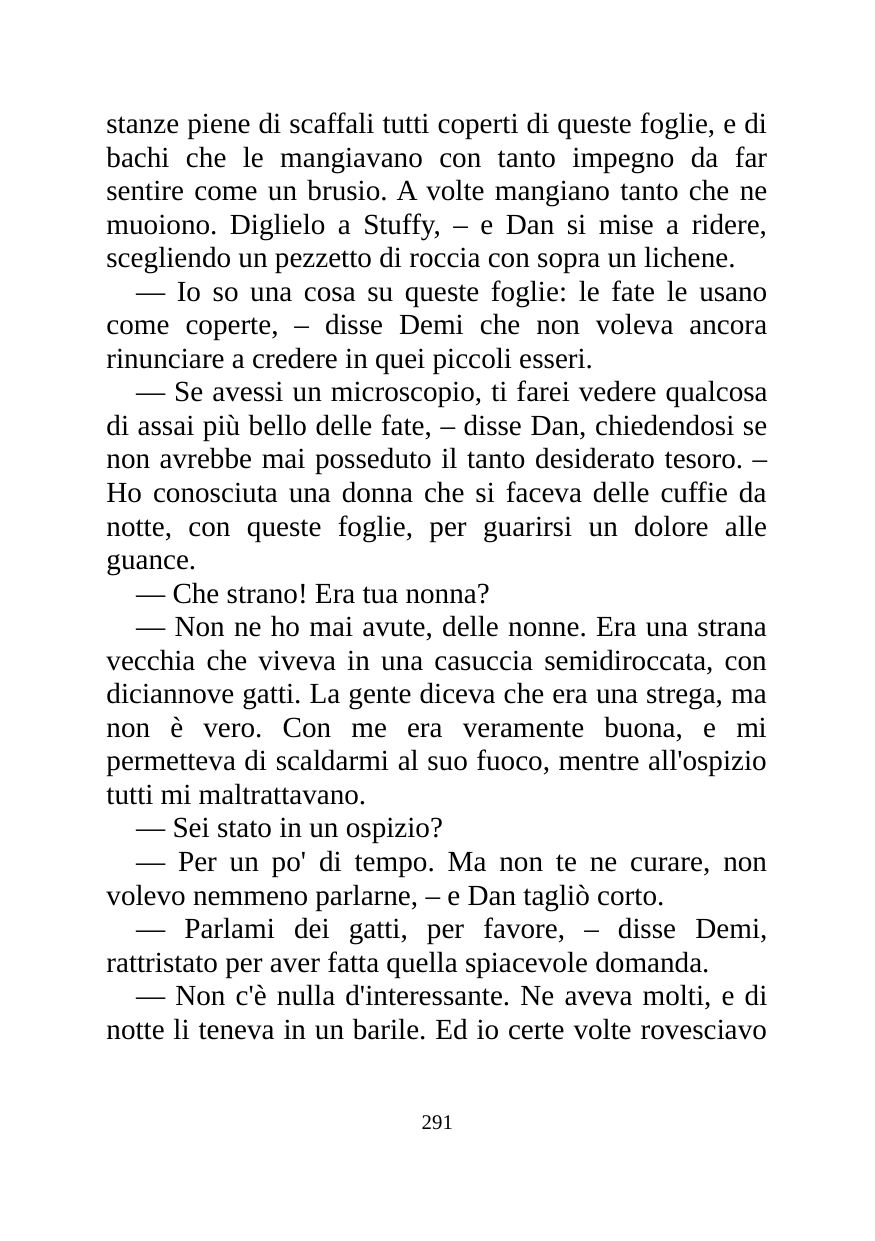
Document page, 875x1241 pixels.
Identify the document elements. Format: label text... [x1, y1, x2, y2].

text stanze piene di scaffali tutti coperti di queste foglie, e di bachi che le mangiavano con tanto impegno da far sentire come un brusio. A volte mangiano tanto che ne muoiono. Diglielo a Stuffy, – e Dan si mise a ridere, scegliendo un pezzetto di roccia con sopra un lichene. [106, 106, 768, 274]
text — Parlami dei gatti, per favore, – disse Demi, rattristato per aver fatta quella spiacevole domanda. [106, 911, 768, 978]
text — Sei stato in un ospizio? [106, 811, 768, 844]
text — Io so una cosa su queste foglie: le fate le usano come coperte, – disse Demi che non voleva ancora rinunciare a credere in quei piccoli esseri. [106, 274, 768, 374]
text — Che strano! Era tua nonna? [106, 576, 768, 609]
text — Se avessi un microscopio, ti farei vedere qualcosa di assai più bello delle fate, – disse Dan, chiedendosi se non avrebbe mai posseduto il tanto desiderato tesoro. –Ho conosciuta una donna che si faceva delle cuffie da notte, con queste foglie, per guarirsi un dolore alle guance. [106, 374, 768, 576]
text — Per un po' di tempo. Ma non te ne curare, non volevo nemmeno parlarne, – e Dan tagliò corto. [106, 844, 768, 911]
text — Non c'è nulla d'interessante. Ne aveva molti, e di notte li teneva in un barile. Ed io certe volte rovesciavo [106, 978, 768, 1045]
text — Non ne ho mai avute, delle nonne. Era una strana vecchia che viveva in una casuccia semidiroccata, con diciannove gatti. La gente diceva che era una strega, ma non è vero. Con me era veramente buona, e mi permetteva di scaldarmi al suo fuoco, mentre all'ospizio tutti mi maltrattavano. [106, 609, 768, 811]
